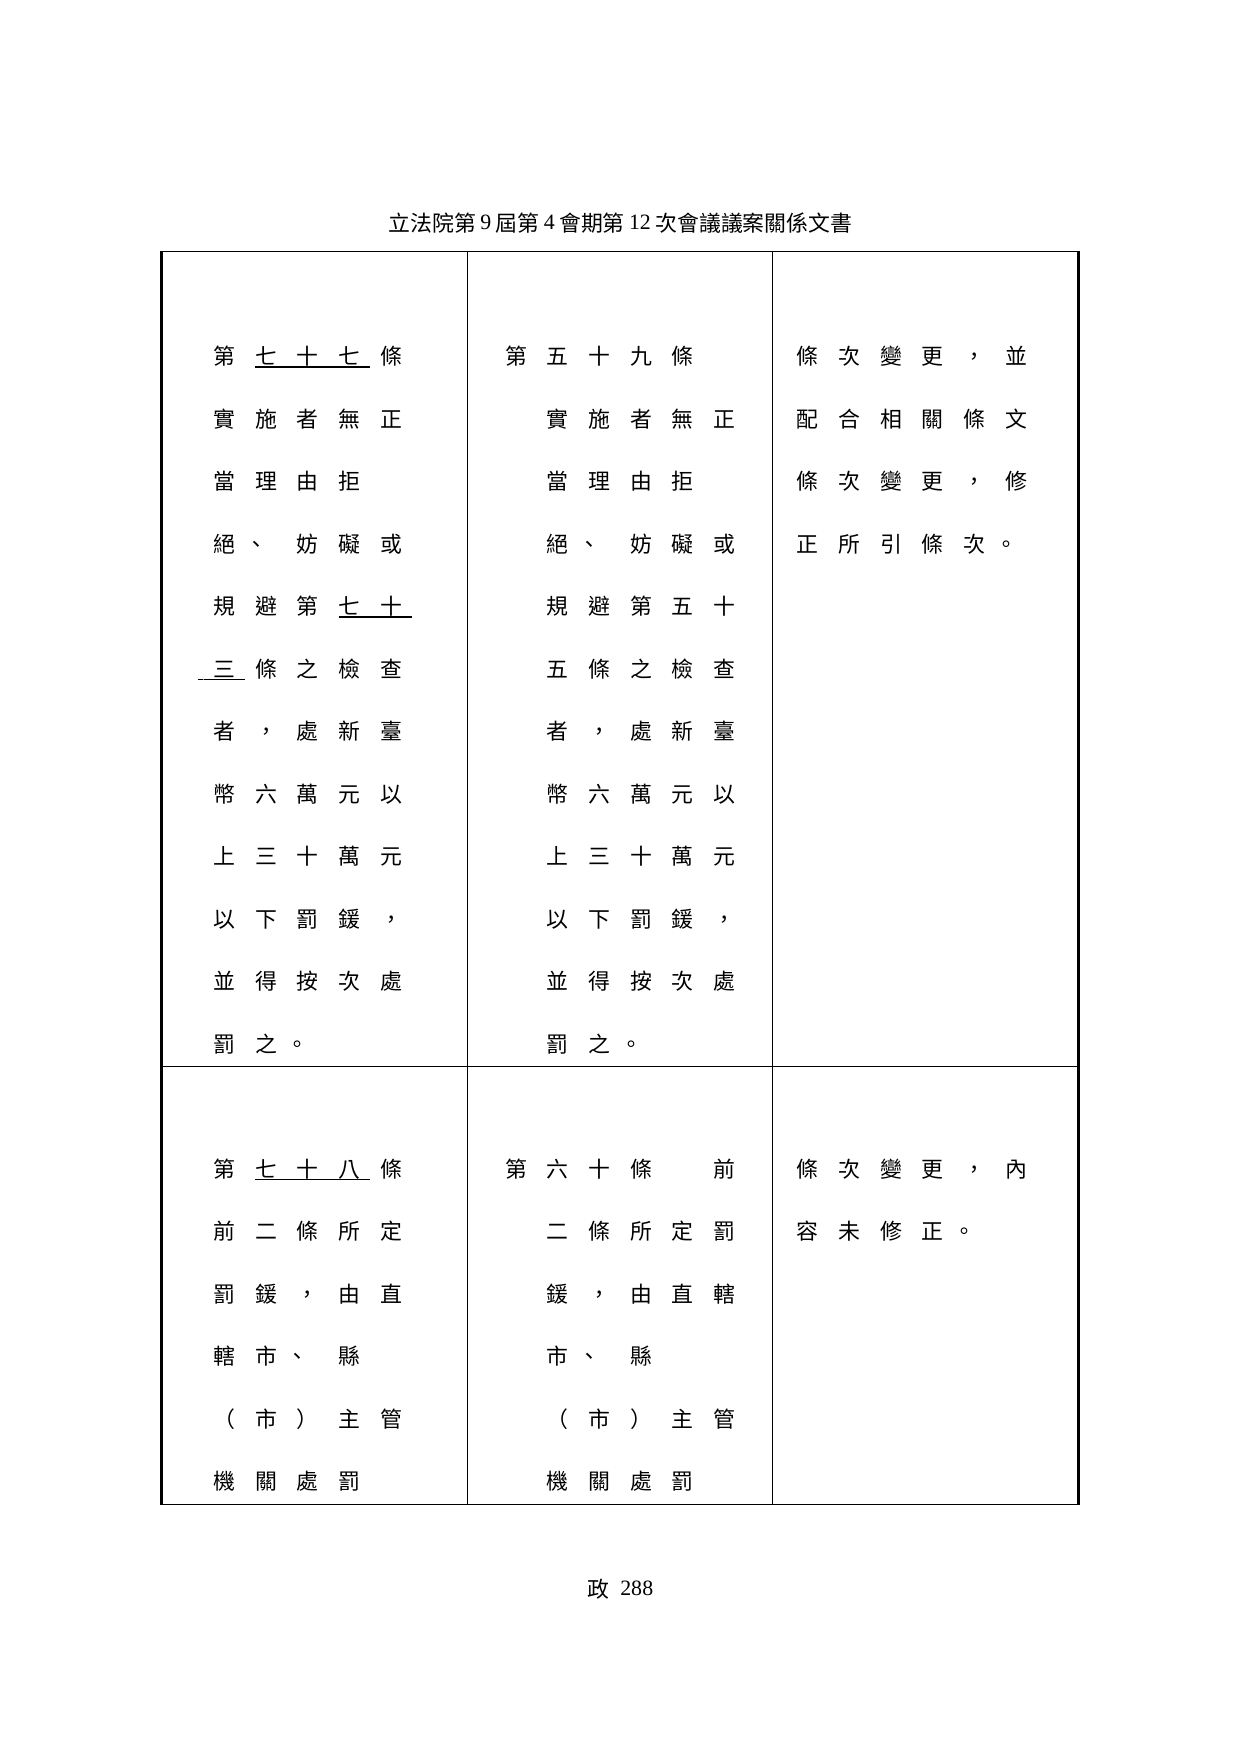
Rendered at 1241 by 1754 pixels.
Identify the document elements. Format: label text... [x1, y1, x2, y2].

table_cell 第五十九條 實施者無正當理由拒絕、妨礙或規避第五十五條之檢查者，處新臺幣六萬元以上三十萬元以下罰鍰，並得按次處罰之。 [468, 252, 772, 1066]
table_cell 條次變更，並配合相關條文條次變更，修正所引條次。 [773, 252, 1077, 1066]
table_cell 第六十條 前二條所定罰鍰，由直轄市、縣（市）主管機關處罰 [468, 1067, 772, 1504]
table_cell 第七十八條 前二條所定罰鍰，由直轄市、縣（市）主管機關處罰 [163, 1067, 467, 1504]
table_cell 第七十七條 實施者無正當理由拒絕、妨礙或規避第七十三條之檢查者，處新臺幣六萬元以上三十萬元以下罰鍰，並得按次處罰之。 [163, 252, 467, 1066]
table_cell 條次變更，內容未修正。 [773, 1067, 1077, 1504]
